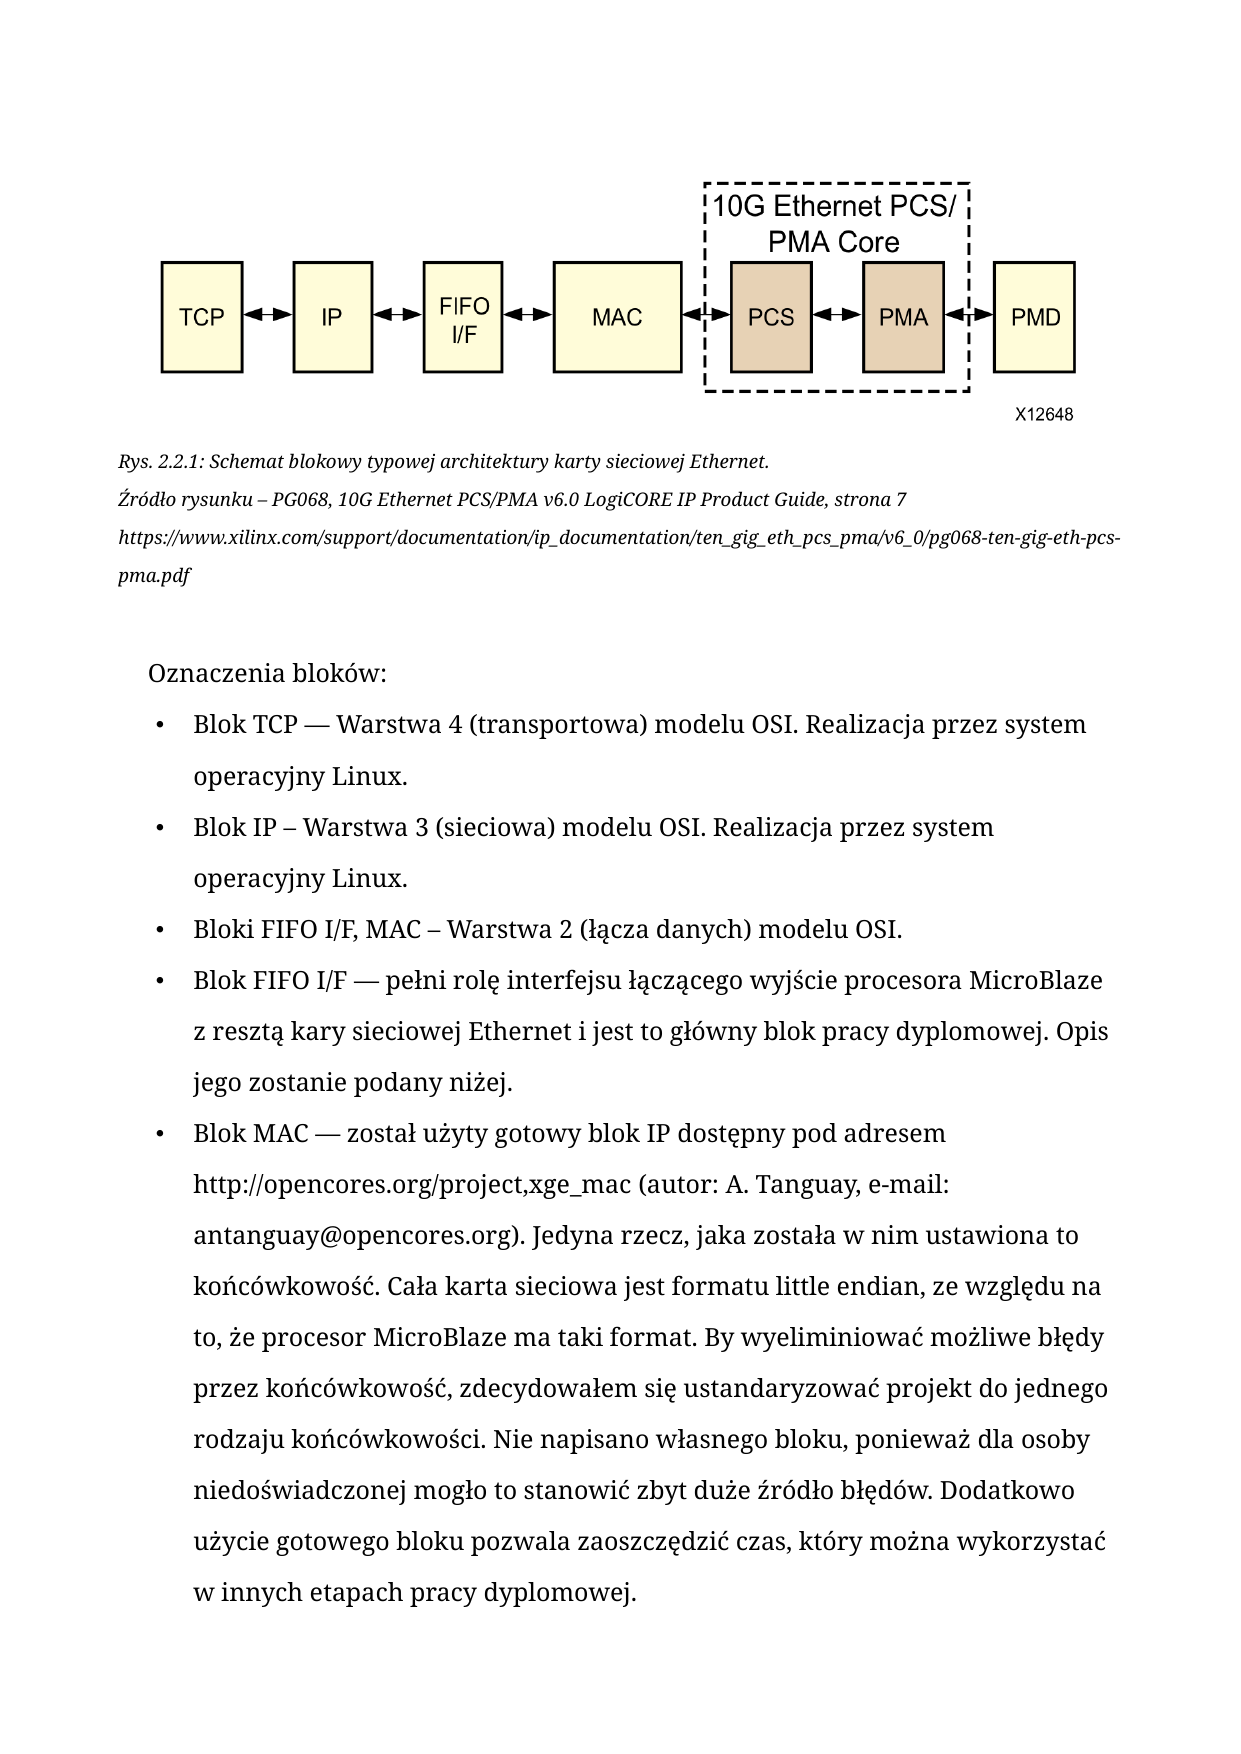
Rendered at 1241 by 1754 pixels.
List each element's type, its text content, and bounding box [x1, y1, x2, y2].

list Blok TCP — Warstwa 4 (transportowa) modelu OSI. Realizacja przez system operacyjny Linux. [156, 707, 1122, 792]
list Blok IP – Warstwa 3 (sieciowa) modelu OSI. Realizacja przez system operacyjny Linux. [156, 809, 1122, 894]
list Blok MAC — został użyty gotowy blok IP dostępny pod adresem http://opencores.org/project,xge_mac (autor: A. Tanguay, e-mail: antanguay@opencores.org). Jedyna rzecz, jaka została w nim ustawiona to końcówkowość. Cała karta sieciowa jest formatu little endian, ze względu na to, że procesor MicroBlaze ma taki format. By wyeliminiować możliwe błędy przez końcówkowość, zdecydowałem się ustandaryzować projekt do jednego rodzaju końcówkowości. Nie napisano własnego bloku, ponieważ dla osoby niedoświadczonej mogło to stanowić zbyt duże źródło błędów. Dodatkowo użycie gotowego bloku pozwala zaoszczędzić czas, który można wykorzystać w innych etapach pracy dyplomowej. [156, 1116, 1122, 1609]
list Blok FIFO I/F — pełni rolę interfejsu łączącego wyjście procesora MicroBlaze z resztą kary sieciowej Ethernet i jest to główny blok pracy dyplomowej. Opis jego zostanie podany niżej. [156, 962, 1122, 1098]
list Bloki FIFO I/F, MAC – Warstwa 2 (łącza danych) modelu OSI. [156, 911, 1122, 945]
picture [118, 118, 1131, 436]
text Oznaczenia bloków: [118, 656, 1122, 690]
text Rys. 2.2.1: Schemat blokowy typowej architektury karty sieciowej Ethernet. Źródło rysunku – PG068, 10G Ethernet PCS/PMA v6.0 LogiCORE IP Product Guide, strona 7 https://www.xilinx.com/support/documentation/ip_documentation/ten_gig_eth_pcs_pma/v6_0/pg068-ten-gig-eth-pcs-pma.pdf [118, 436, 1131, 588]
